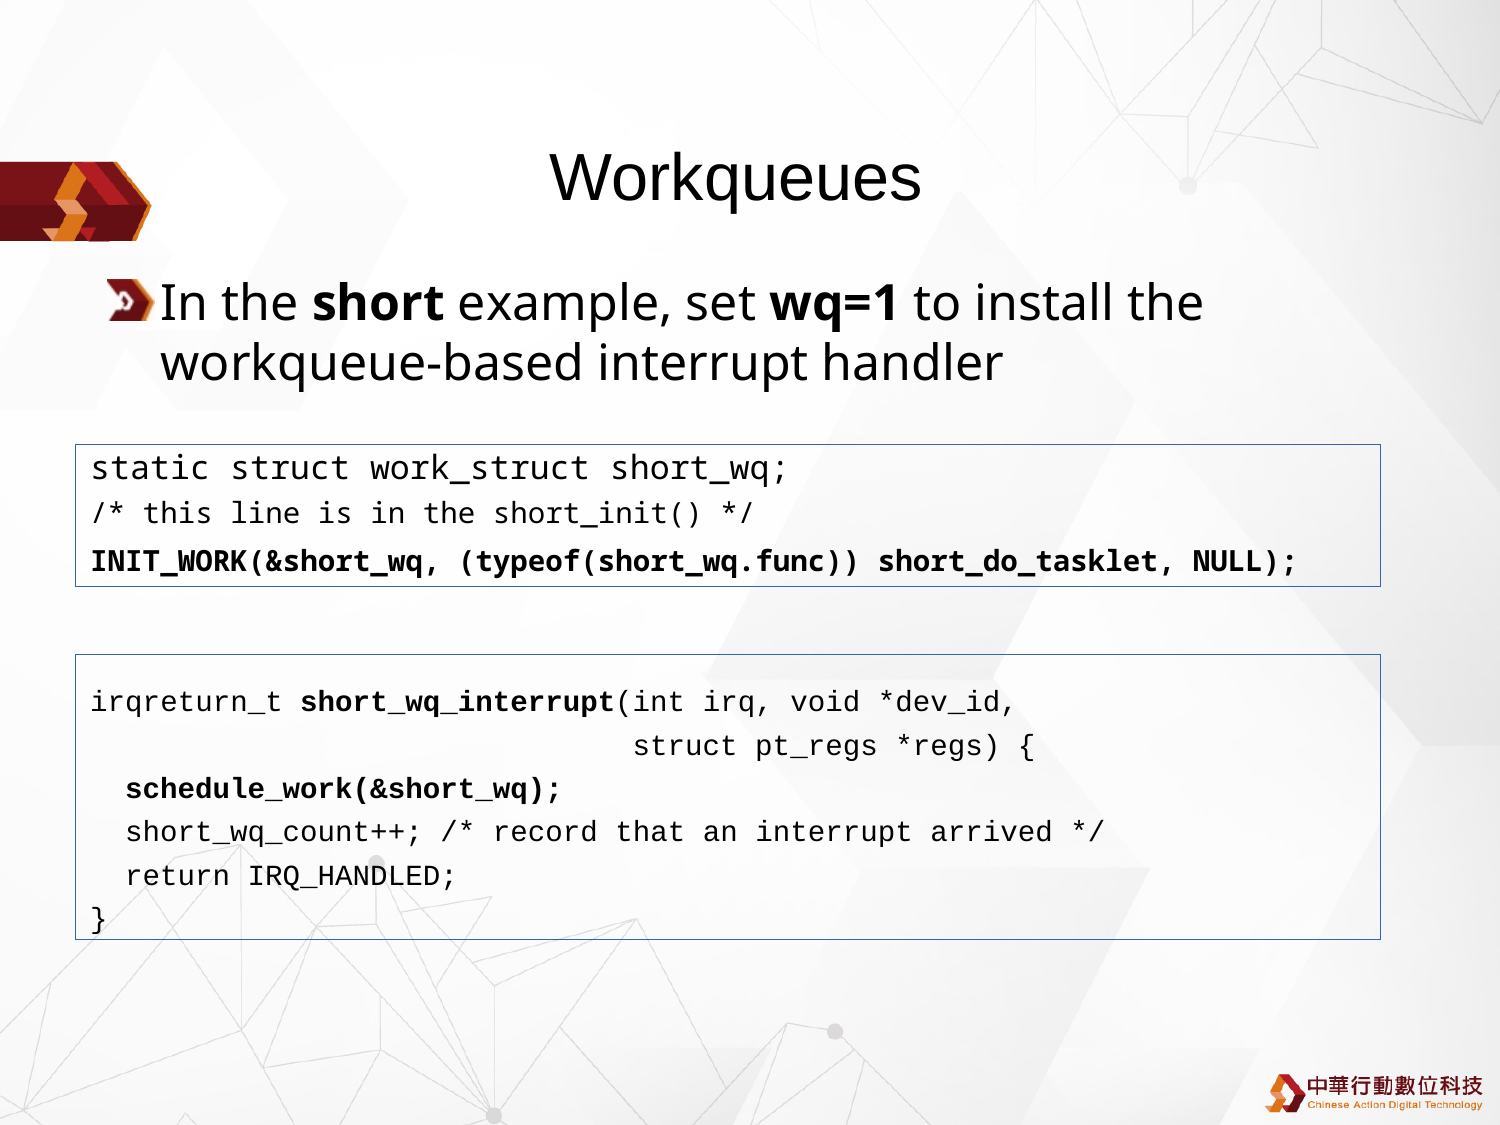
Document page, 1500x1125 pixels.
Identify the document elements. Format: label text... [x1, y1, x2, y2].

title Workqueues [106, 101, 1366, 254]
text_box In the short example, set wq=1 to install the workqueue-based interrupt handler static struct work_struct short_wq; /* this line is in the short_init() */ INIT_WORK(&short_wq, (typeof(short_wq.func)) short_do_tasklet, NULL); irqreturn_t short_wq_interrupt(int irq, void *dev_id, struct pt_regs *regs) { schedule_work(&short_wq); short_wq_count++; /* record that an interrupt arrived */ return IRQ_HANDLED; } [75, 262, 1426, 1006]
text_box In the short example, set wq=1 to install the workqueue-based interrupt handler static struct work_struct short_wq; /* this line is in the short_init() */ INIT_WORK(&short_wq, (typeof(short_wq.func)) short_do_tasklet, NULL); irqreturn_t short_wq_interrupt(int irq, void *dev_id, struct pt_regs *regs) { schedule_work(&short_wq); short_wq_count++; /* record that an interrupt arrived */ return IRQ_HANDLED; } [76, 655, 1380, 939]
picture [0, 0, 1500, 1125]
text_box In the short example, set wq=1 to install the workqueue-based interrupt handler static struct work_struct short_wq; /* this line is in the short_init() */ INIT_WORK(&short_wq, (typeof(short_wq.func)) short_do_tasklet, NULL); irqreturn_t short_wq_interrupt(int irq, void *dev_id, struct pt_regs *regs) { schedule_work(&short_wq); short_wq_count++; /* record that an interrupt arrived */ return IRQ_HANDLED; } [76, 445, 1380, 586]
